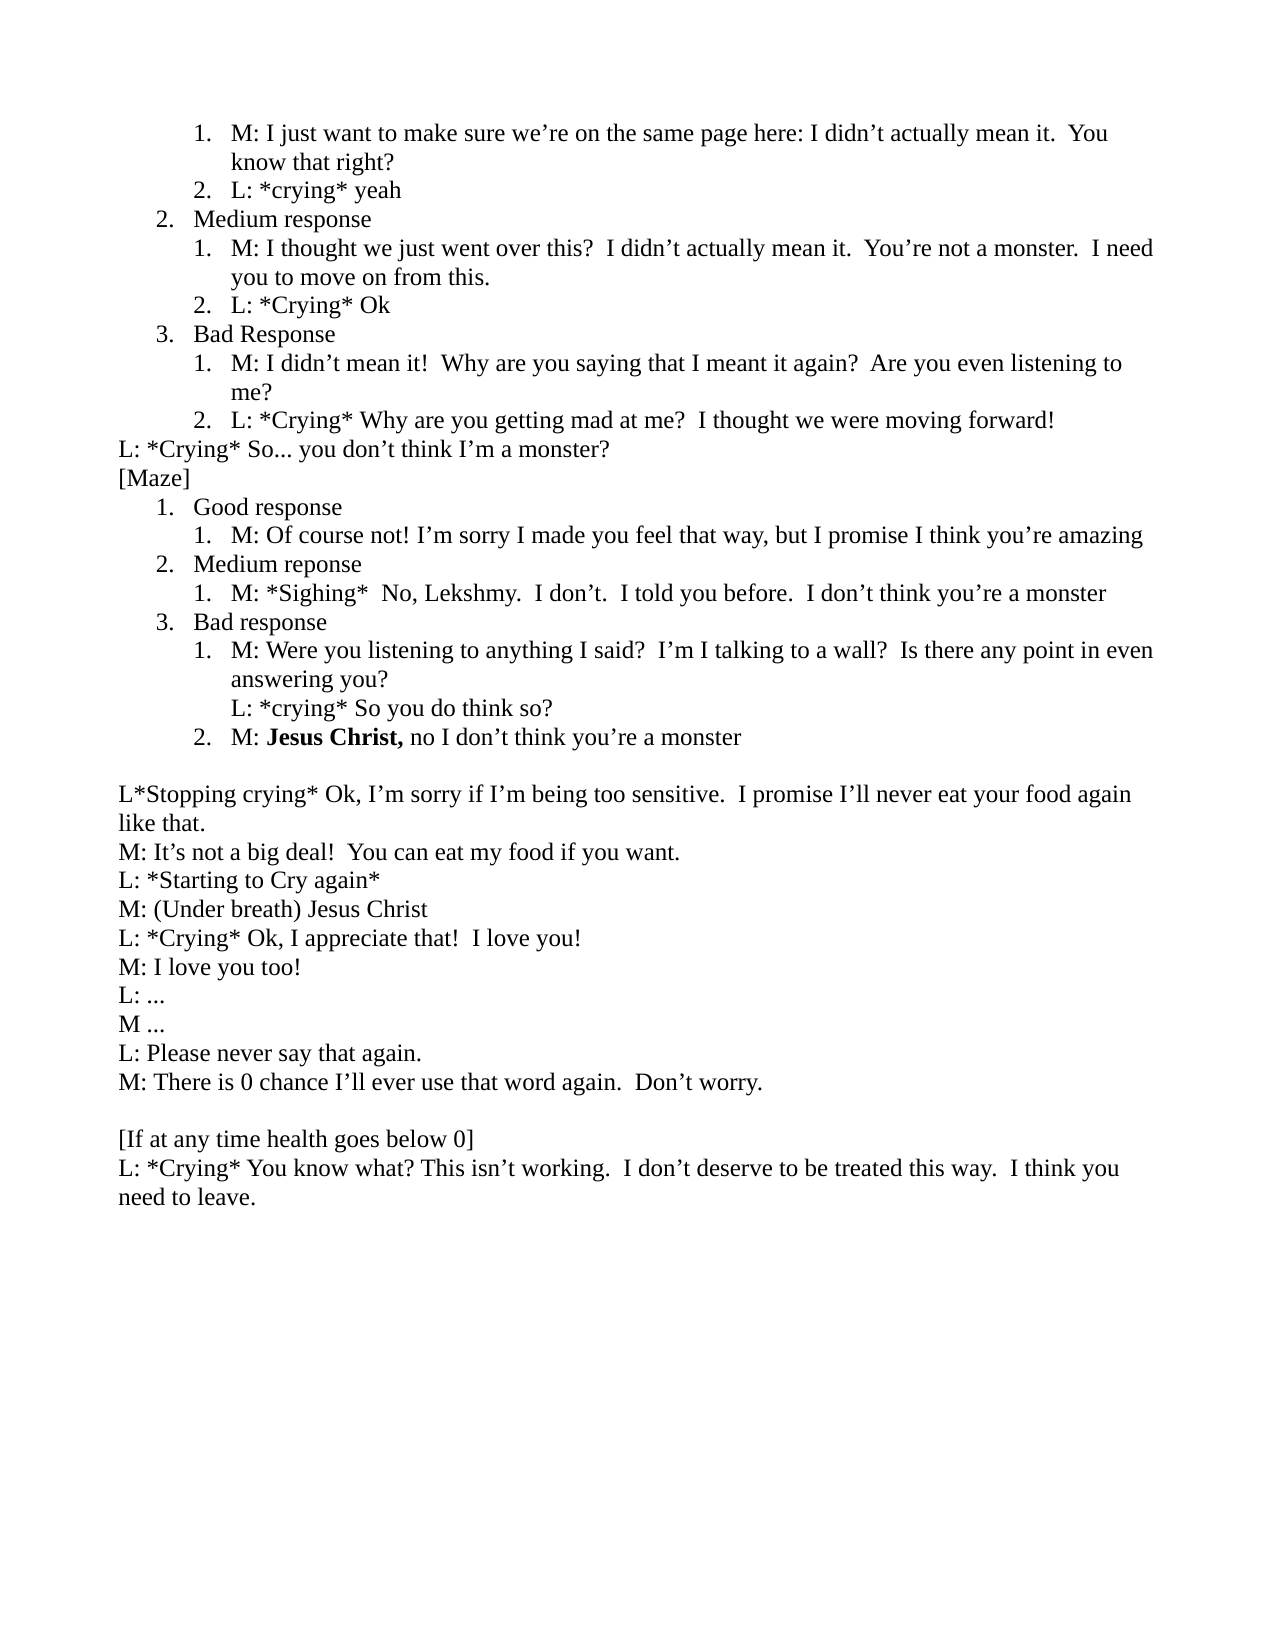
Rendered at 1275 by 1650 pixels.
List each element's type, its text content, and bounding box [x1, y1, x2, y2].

text M: (Under breath) Jesus Christ [118, 894, 1157, 923]
text M: There is 0 chance I’ll ever use that word again. Don’t worry. [118, 1067, 1157, 1096]
list L: *Crying* Ok [193, 291, 1157, 319]
list M: Jesus Christ, no I don’t think you’re a monster [193, 722, 1157, 751]
list Medium response [156, 204, 1157, 233]
list M: Were you listening to anything I said? I’m I talking to a wall? Is there any point in even answering you? L: *crying* So you do think so? [193, 636, 1157, 722]
text M: I love you too! [118, 952, 1157, 981]
list L: *Crying* Why are you getting mad at me? I thought we were moving forward! [193, 406, 1157, 434]
list Good response [156, 492, 1157, 521]
text L: *Starting to Cry again* [118, 866, 1157, 894]
text M: It’s not a big deal! You can eat my food if you want. [118, 837, 1157, 866]
text L: Please never say that again. [118, 1038, 1157, 1067]
text [If at any time health goes below 0] [118, 1124, 1157, 1153]
list Bad response [156, 607, 1157, 636]
list Bad Response [156, 319, 1157, 348]
list M: Of course not! I’m sorry I made you feel that way, but I promise I think you’re amazing [193, 521, 1157, 549]
list M: I just want to make sure we’re on the same page here: I didn’t actually mean it. You know that right? [193, 118, 1157, 176]
text L: ... [118, 981, 1157, 1009]
text [Maze] [118, 463, 1157, 492]
list L: *crying* yeah [193, 176, 1157, 204]
list M: I thought we just went over this? I didn’t actually mean it. You’re not a monster. I need you to move on from this. [193, 233, 1157, 291]
text L: *Crying* You know what? This isn’t working. I don’t deserve to be treated this way. I think you need to leave. [118, 1153, 1157, 1211]
text M ... [118, 1009, 1157, 1038]
text L*Stopping crying* Ok, I’m sorry if I’m being too sensitive. I promise I’ll never eat your food again like that. [118, 779, 1157, 837]
list Medium reponse [156, 549, 1157, 578]
list M: *Sighing* No, Lekshmy. I don’t. I told you before. I don’t think you’re a monster [193, 578, 1157, 607]
list M: I didn’t mean it! Why are you saying that I meant it again? Are you even listening to me? [193, 348, 1157, 406]
text L: *Crying* Ok, I appreciate that! I love you! [118, 923, 1157, 952]
text L: *Crying* So... you don’t think I’m a monster? [118, 434, 1157, 463]
